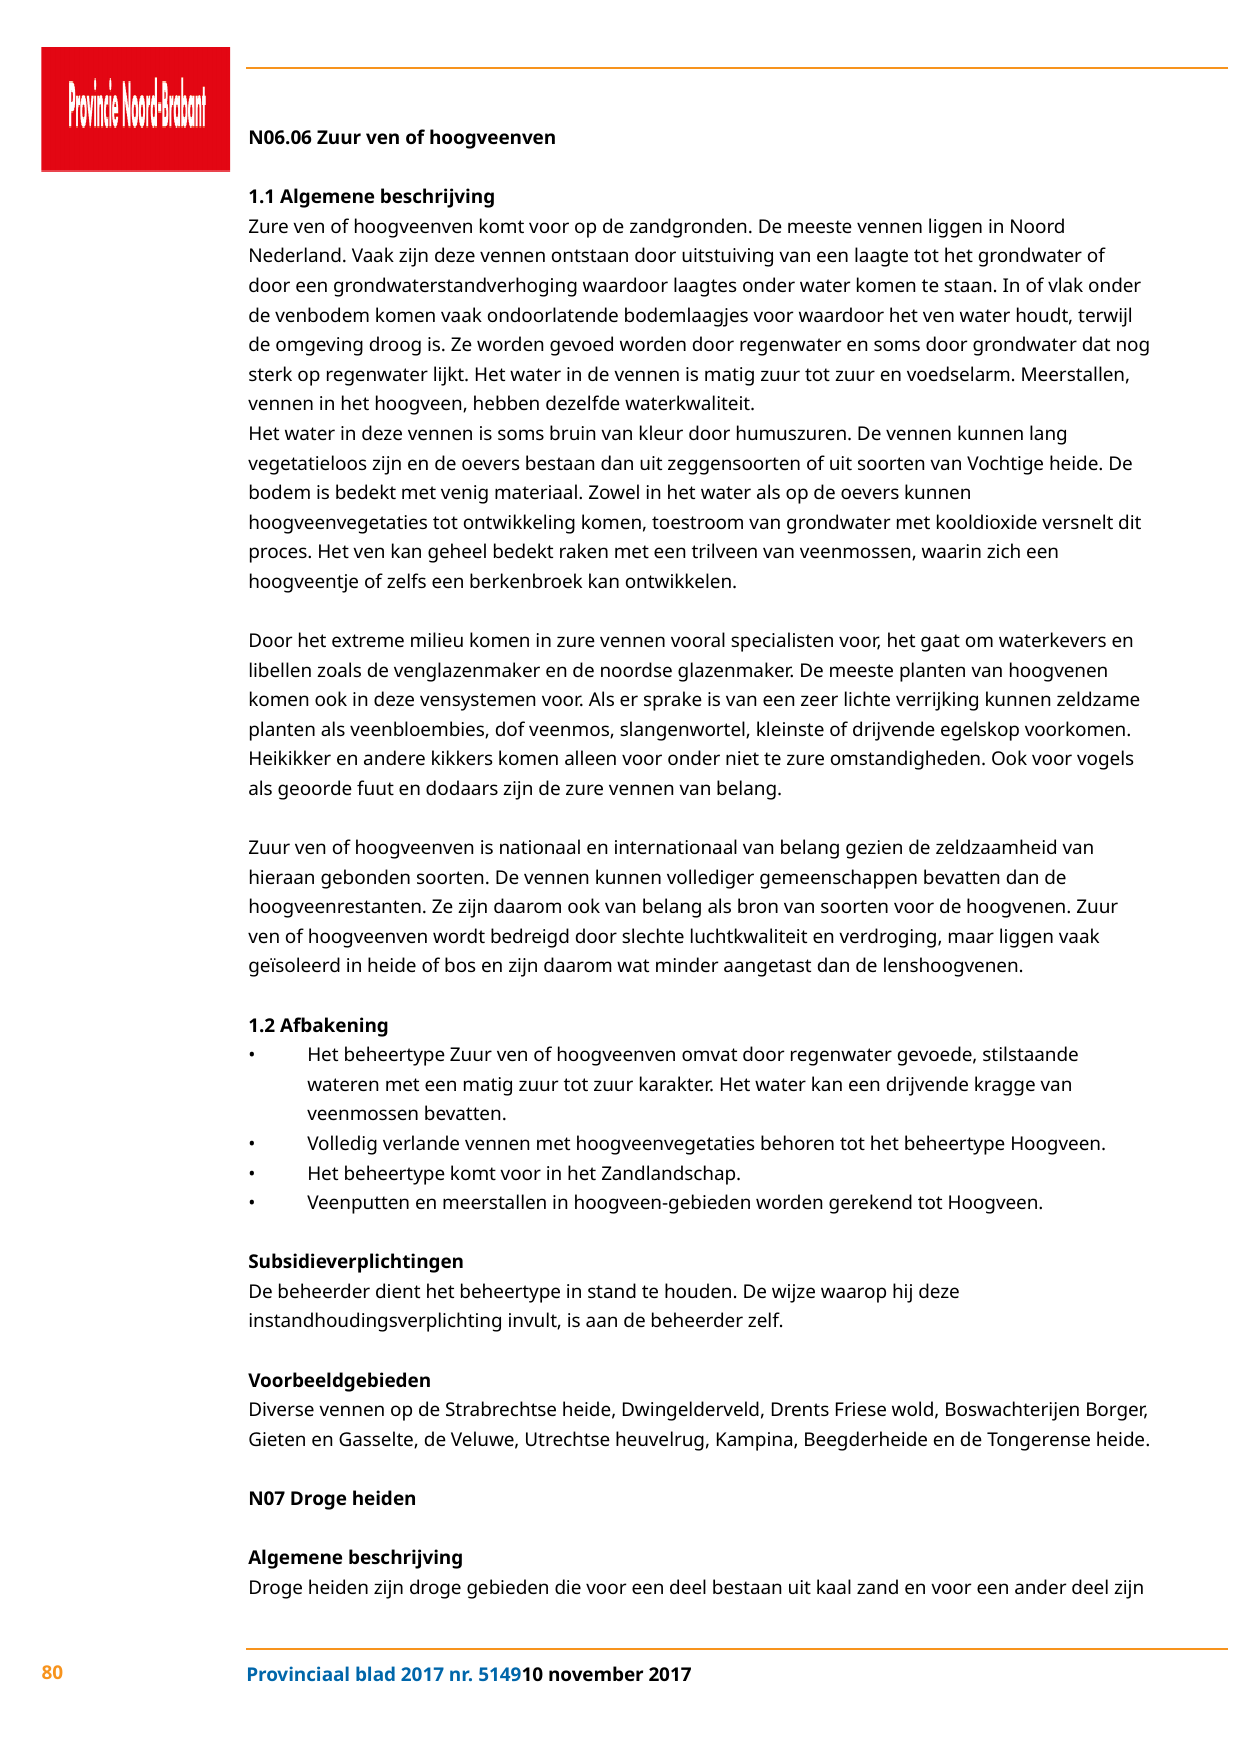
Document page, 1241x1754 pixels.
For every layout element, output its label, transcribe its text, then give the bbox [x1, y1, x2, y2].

list Veenputten en meerstallen in hoogveen-gebieden worden gerekend tot Hoogveen. [248, 1189, 1152, 1215]
text Het water in deze vennen is soms bruin van kleur door humuszuren. De vennen kunnen lang vegetatieloos zijn en de oevers bestaan dan uit zeggensoorten of uit soorten van Vochtige heide. De bodem is bedekt met venig materiaal. Zowel in het water als op de oevers kunnen hoogveenvegetaties tot ontwikkeling komen, toestroom van grondwater met kooldioxide versnelt dit proces. Het ven kan geheel bedekt raken met een trilveen van veenmossen, waarin zich een hoogveentje of zelfs een berkenbroek kan ontwikkelen. [248, 420, 1152, 594]
text De beheerder dient het beheertype in stand te houden. De wijze waarop hij deze instandhoudingsverplichting invult, is aan de beheerder zelf. [248, 1278, 1152, 1333]
list Het beheertype Zuur ven of hoogveenven omvat door regenwater gevoede, stilstaande wateren met een matig zuur tot zuur karakter. Het water kan een drijvende kragge van veenmossen bevatten. [248, 1041, 1152, 1126]
list Het beheertype komt voor in het Zandlandschap. [248, 1160, 1152, 1186]
text Door het extreme milieu komen in zure vennen vooral specialisten voor, het gaat om waterkevers en libellen zoals de venglazenmaker en de noordse glazenmaker. De meeste planten van hoogvenen komen ook in deze vensystemen voor. Als er sprake is van een zeer lichte verrijking kunnen zeldzame planten als veenbloembies, dof veenmos, slangenwortel, kleinste of drijvende egelskop voorkomen. Heikikker en andere kikkers komen alleen voor onder niet te zure omstandigheden. Ook voor vogels als geoorde fuut en dodaars zijn de zure vennen van belang. [248, 627, 1152, 801]
text N07 Droge heiden [248, 1485, 1152, 1511]
text Voorbeeldgebieden [248, 1367, 1152, 1393]
picture [41, 47, 231, 172]
text Zure ven of hoogveenven komt voor op de zandgronden. De meeste vennen liggen in Noord Nederland. Vaak zijn deze vennen ontstaan door uitstuiving van een laagte tot het grondwater of door een grondwaterstandverhoging waardoor laagtes onder water komen te staan. In of vlak onder de venbodem komen vaak ondoorlatende bodemlaagjes voor waardoor het ven water houdt, terwijl de omgeving droog is. Ze worden gevoed worden door regenwater en soms door grondwater dat nog sterk op regenwater lijkt. Het water in de vennen is matig zuur tot zuur en voedselarm. Meerstallen, vennen in het hoogveen, hebben dezelfde waterkwaliteit. [248, 213, 1152, 416]
text 1.2 Afbakening [248, 1012, 1152, 1038]
text Subsidieverplichtingen [248, 1248, 1152, 1274]
text 1.1 Algemene beschrijving [248, 183, 1152, 209]
text Droge heiden zijn droge gebieden die voor een deel bestaan uit kaal zand en voor een ander deel zijn [248, 1574, 1152, 1600]
text Zuur ven of hoogveenven is nationaal en internationaal van belang gezien de zeldzaamheid van hieraan gebonden soorten. De vennen kunnen vollediger gemeenschappen bevatten dan de hoogveenrestanten. Ze zijn daarom ook van belang als bron van soorten voor de hoogvenen. Zuur ven of hoogveenven wordt bedreigd door slechte luchtkwaliteit en verdroging, maar liggen vaak geïsoleerd in heide of bos en zijn daarom wat minder aangetast dan de lenshoogvenen. [248, 834, 1152, 978]
list Volledig verlande vennen met hoogveenvegetaties behoren tot het beheertype Hoogveen. [248, 1130, 1152, 1156]
text Diverse vennen op de Strabrechtse heide, Dwingelderveld, Drents Friese wold, Boswachterijen Borger, Gieten en Gasselte, de Veluwe, Utrechtse heuvelrug, Kampina, Beegderheide en de Tongerense heide. [248, 1396, 1152, 1452]
text N06.06 Zuur ven of hoogveenven [248, 124, 1152, 150]
text Algemene beschrijving [248, 1544, 1152, 1570]
